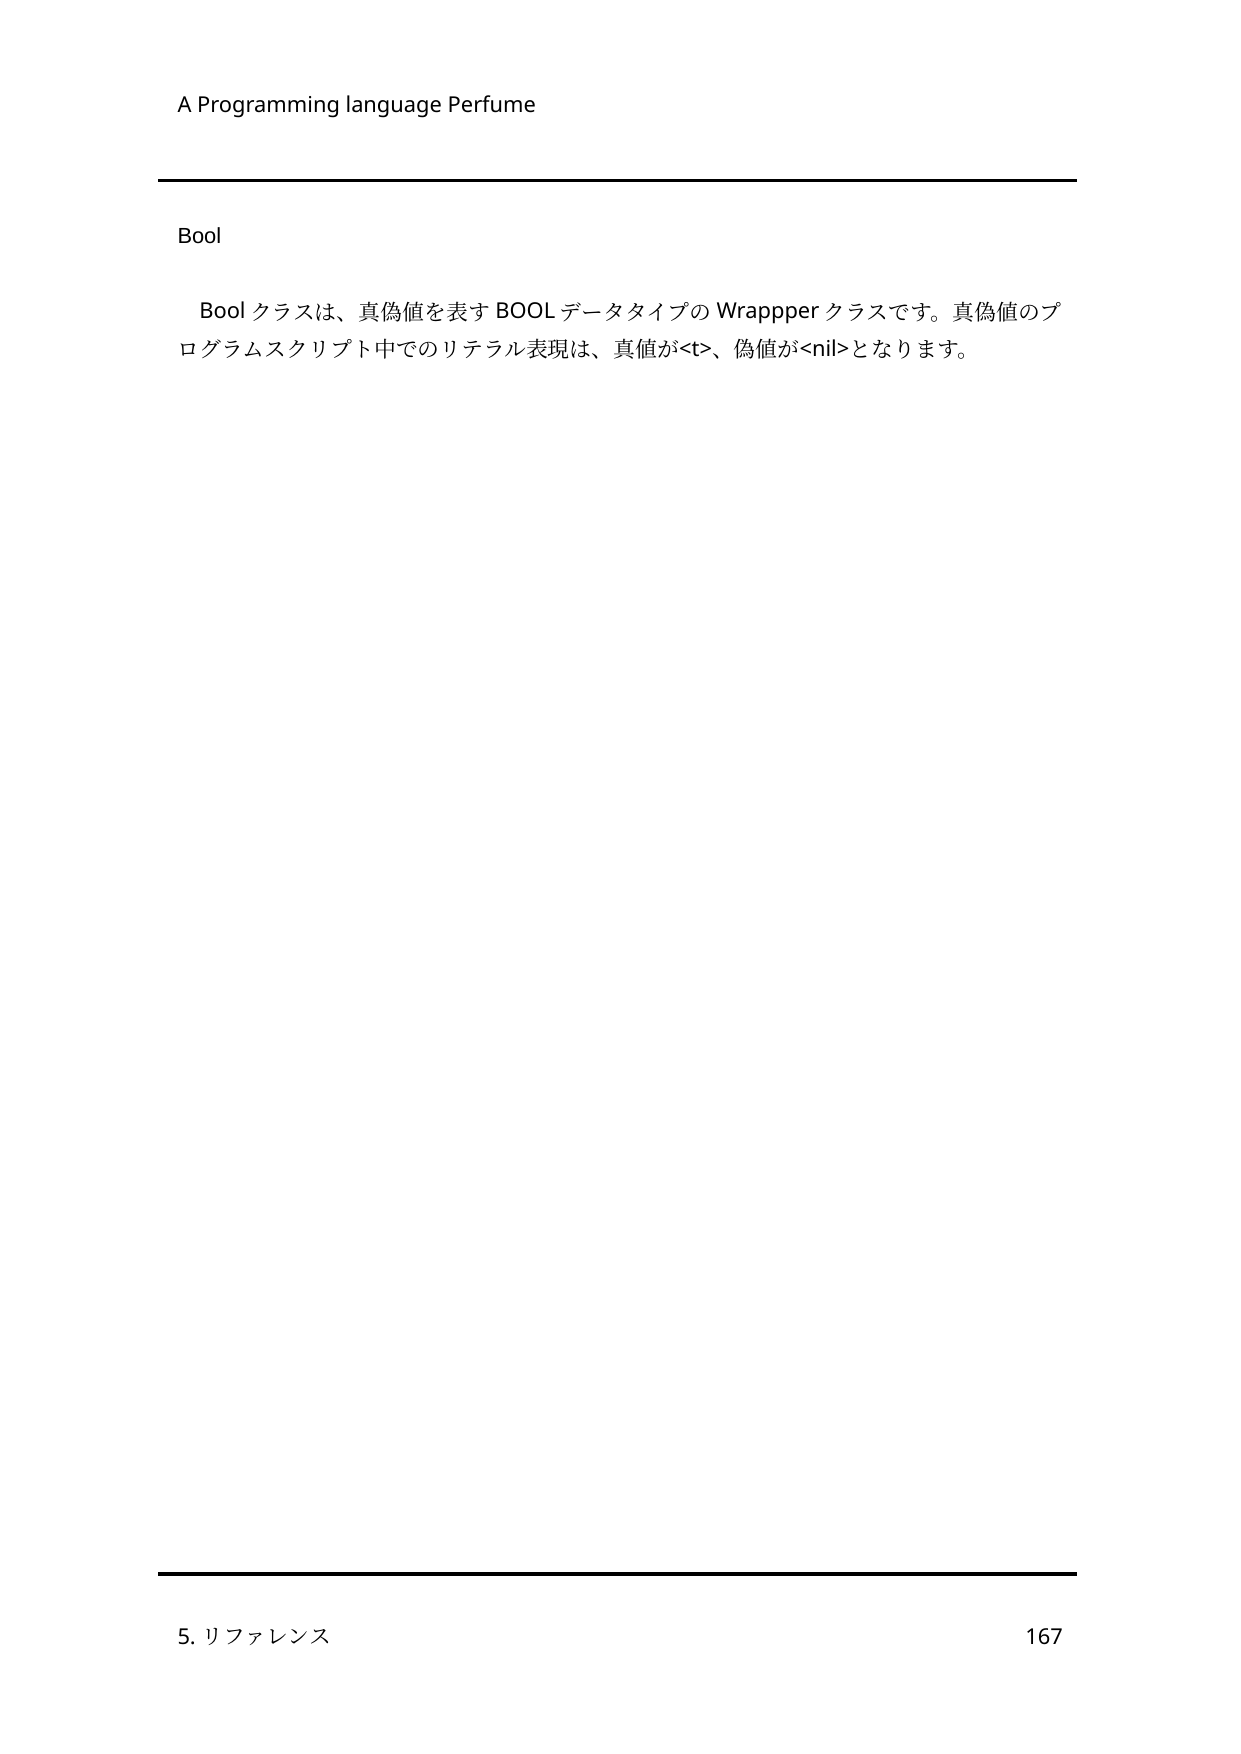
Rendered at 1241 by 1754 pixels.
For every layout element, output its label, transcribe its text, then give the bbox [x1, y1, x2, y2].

subtitle Bool [177, 217, 1063, 254]
text Boolクラスは、真偽値を表すBOOLデータタイプのWrappperクラスです。真偽値のプログラムスクリプト中でのリテラル表現は、真値が<t>、偽値が<nil>となります。 [177, 292, 1063, 367]
